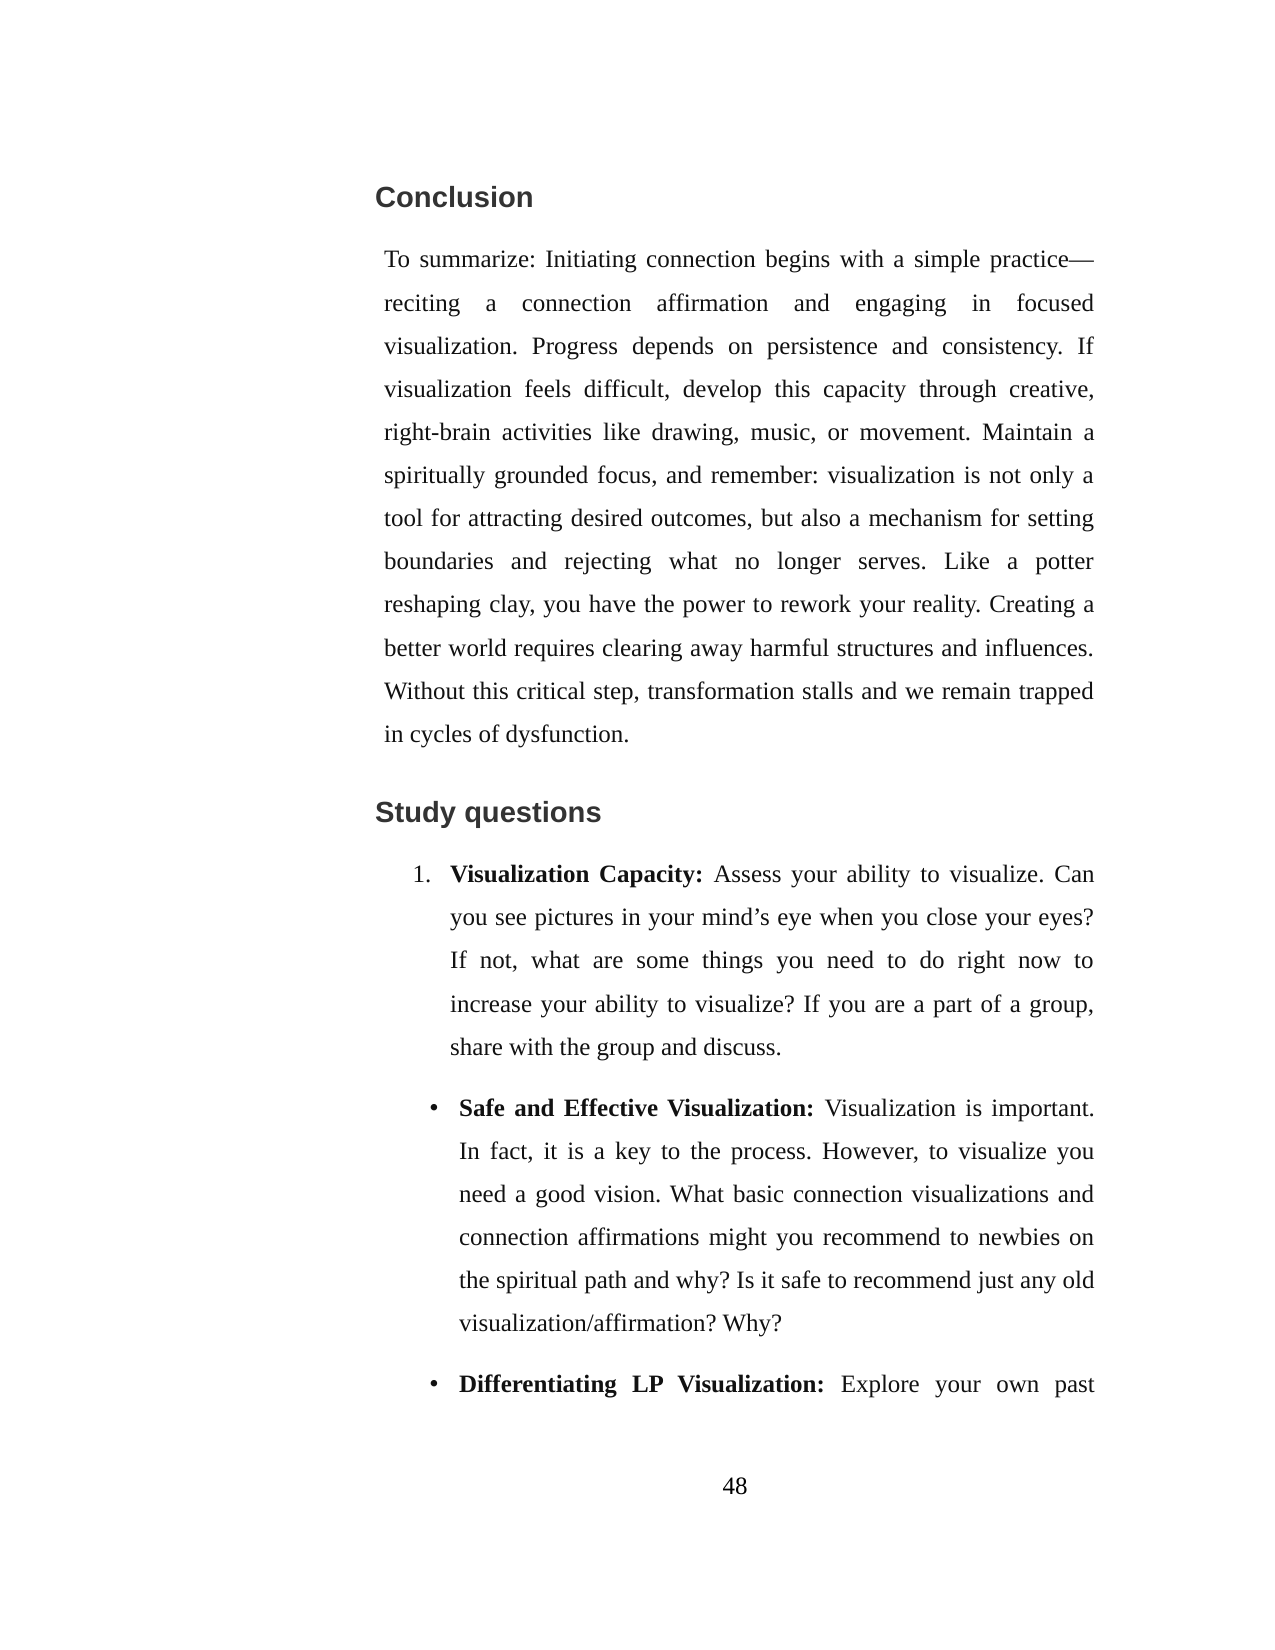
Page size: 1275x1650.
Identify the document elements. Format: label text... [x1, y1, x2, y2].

subtitle Study questions [375, 795, 1095, 828]
subtitle Conclusion [375, 180, 1095, 213]
list Visualization Capacity: Assess your ability to visualize. Can you see pictures in your mind’s eye when you close your eyes? If not, what are some things you need to do right now to increase your ability to visualize? If you are a part of a group, share with the group and discuss. [412, 859, 1095, 1061]
text To summarize: Initiating connection begins with a simple practice—reciting a connection affirmation and engaging in focused visualization. Progress depends on persistence and consistency. If visualization feels difficult, develop this capacity through creative, right-brain activities like drawing, music, or movement. Maintain a spiritually grounded focus, and remember: visualization is not only a tool for attracting desired outcomes, but also a mechanism for setting boundaries and rejecting what no longer serves. Like a potter reshaping clay, you have the power to rework your reality. Creating a better world requires clearing away harmful structures and influences. Without this critical step, transformation stalls and we remain trapped in cycles of dysfunction. [384, 244, 1095, 748]
list Safe and Effective Visualization: Visualization is important. In fact, it is a key to the process. However, to visualize you need a good vision. What basic connection visualizations and connection affirmations might you recommend to newbies on the spiritual path and why? Is it safe to recommend just any old visualization/affirmation? Why? [429, 1093, 1095, 1337]
list Differentiating LP Visualization: Explore your own past [429, 1369, 1095, 1398]
